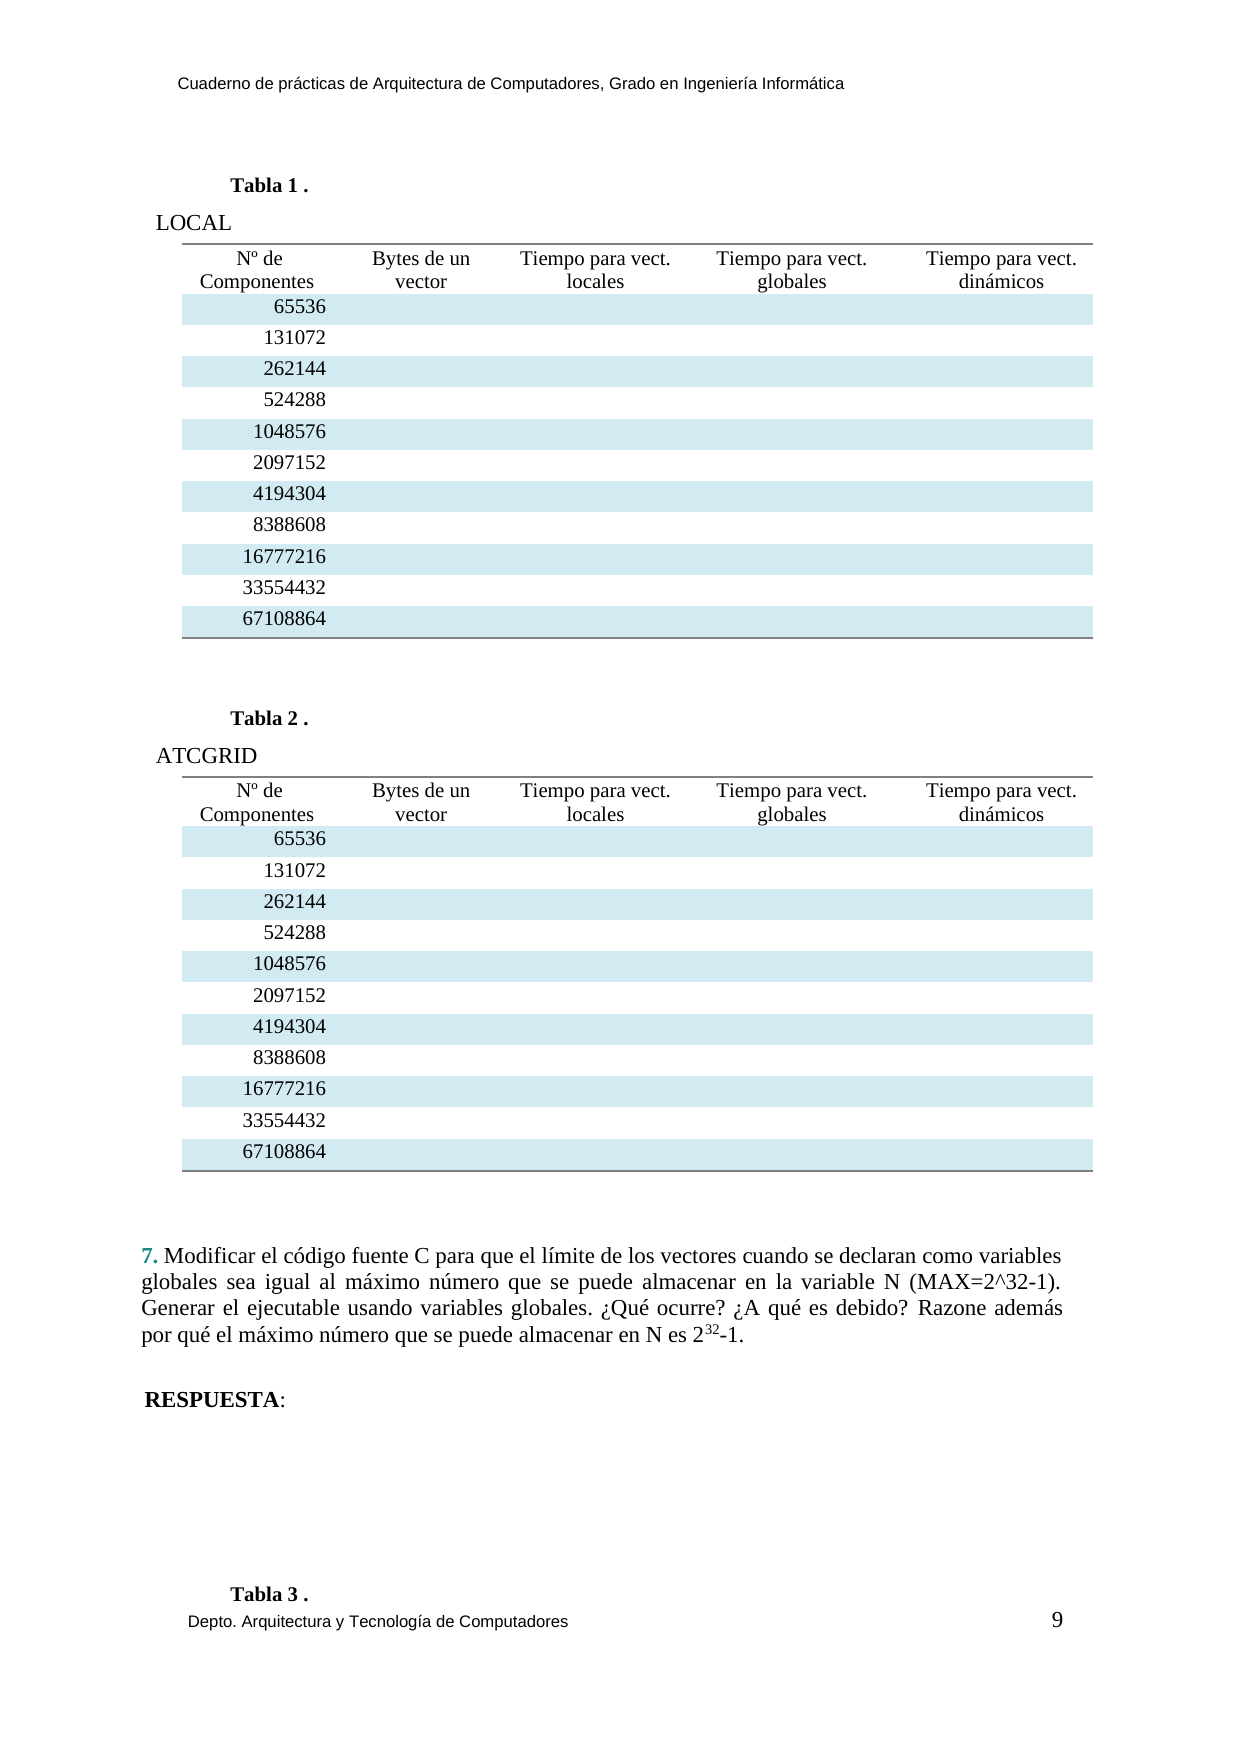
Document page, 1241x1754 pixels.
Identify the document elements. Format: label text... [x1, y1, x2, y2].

table_cell [686, 858, 898, 889]
table_cell 16777216 [182, 1076, 337, 1107]
table_cell [898, 419, 1093, 450]
table_cell [337, 481, 505, 512]
table_cell [686, 1014, 898, 1045]
table_cell [337, 1139, 505, 1170]
table_cell [337, 606, 505, 637]
table_cell 4194304 [182, 481, 337, 512]
table_cell LOCAL [144, 197, 1092, 236]
table_cell 16777216 [182, 544, 337, 575]
table_cell 4194304 [182, 1014, 337, 1045]
table_cell [898, 450, 1093, 481]
table_cell [505, 450, 686, 481]
table_cell [686, 512, 898, 543]
table_cell [337, 512, 505, 543]
table_cell [505, 575, 686, 606]
table_cell [337, 889, 505, 920]
table_cell 131072 [182, 858, 337, 889]
table_cell [898, 356, 1093, 387]
table_cell 2097152 [182, 450, 337, 481]
table_cell 131072 [182, 325, 337, 356]
table_cell [505, 512, 686, 543]
table_cell [337, 450, 505, 481]
table_cell [898, 858, 1093, 889]
table_cell [898, 983, 1093, 1014]
table_header Nº de Componentes [182, 778, 337, 826]
table_cell [898, 544, 1093, 575]
table_cell [337, 325, 505, 356]
table_cell 1048576 [182, 419, 337, 450]
table_cell [505, 419, 686, 450]
table_cell 524288 [182, 920, 337, 951]
table_cell [337, 826, 505, 857]
table_cell [898, 826, 1093, 857]
table_cell 33554432 [182, 575, 337, 606]
table_cell [337, 419, 505, 450]
table_cell 524288 [182, 387, 337, 418]
table_cell [898, 1045, 1093, 1076]
table_cell 8388608 [182, 1045, 337, 1076]
table_cell [337, 544, 505, 575]
table_cell [505, 544, 686, 575]
table_cell [686, 575, 898, 606]
table_cell 2097152 [182, 983, 337, 1014]
table_header Bytes de un vector [337, 778, 505, 826]
table_header Tiempo para vect. dinámicos [898, 245, 1093, 293]
table_cell [686, 544, 898, 575]
table_cell [337, 951, 505, 982]
list 7. Modificar el código fuente C para que el límite de los vectores cuando se declaran como variables globales sea igual al máximo número que se puede almacenar en la variable N (MAX=2^32-1). Generar el ejecutable usando variables globales. ¿Qué ocurre? ¿A qué es debido? Razone además por qué el máximo número que se puede almacenar en N es 232-1. [103, 1242, 1063, 1347]
table_cell [337, 1045, 505, 1076]
table_cell [337, 1014, 505, 1045]
table_cell [898, 294, 1093, 325]
table_cell [686, 983, 898, 1014]
table_cell [898, 920, 1093, 951]
table_cell [505, 858, 686, 889]
table_cell [898, 1139, 1093, 1170]
table_header Tiempo para vect. locales [505, 245, 686, 293]
table_cell [505, 387, 686, 418]
table_cell [686, 387, 898, 418]
table_cell [505, 889, 686, 920]
table_header [144, 680, 1092, 729]
table_cell [505, 983, 686, 1014]
table_cell [505, 826, 686, 857]
table_cell [686, 1045, 898, 1076]
table_cell [686, 951, 898, 982]
table_cell [898, 1076, 1093, 1107]
table_cell [505, 1139, 686, 1170]
table_cell [337, 858, 505, 889]
table_cell [898, 951, 1093, 982]
table_cell ATCGRID [144, 730, 1092, 768]
table_cell [898, 1108, 1093, 1139]
table_cell [337, 387, 505, 418]
table_cell [686, 606, 898, 637]
table_header Tiempo para vect. globales [686, 778, 898, 826]
table_cell [505, 481, 686, 512]
table_cell [337, 575, 505, 606]
table_cell [686, 481, 898, 512]
table_cell [505, 294, 686, 325]
table_cell 1048576 [182, 951, 337, 982]
table_cell [686, 1076, 898, 1107]
table_cell [686, 889, 898, 920]
table_cell 33554432 [182, 1108, 337, 1139]
table_header Bytes de un vector [337, 245, 505, 293]
table_cell [337, 356, 505, 387]
table_cell [505, 1076, 686, 1107]
table_cell 67108864 [182, 606, 337, 637]
table_cell [898, 325, 1093, 356]
table_cell [505, 325, 686, 356]
table_cell 262144 [182, 356, 337, 387]
table_header [144, 1557, 1092, 1606]
table_cell [898, 575, 1093, 606]
table_cell [686, 450, 898, 481]
table_cell [505, 356, 686, 387]
table_cell [686, 1139, 898, 1170]
table_cell [505, 1045, 686, 1076]
table_cell [337, 1108, 505, 1139]
table_cell [337, 1076, 505, 1107]
table_cell 8388608 [182, 512, 337, 543]
table_header Tiempo para vect. locales [505, 778, 686, 826]
table_cell [686, 419, 898, 450]
table_cell 65536 [182, 826, 337, 857]
table_cell [337, 983, 505, 1014]
table_cell [686, 920, 898, 951]
table_header Tiempo para vect. dinámicos [898, 778, 1093, 826]
table_cell [686, 294, 898, 325]
table_cell [898, 606, 1093, 637]
table_cell [898, 512, 1093, 543]
table_cell [337, 920, 505, 951]
table_header Nº de Componentes [182, 245, 337, 293]
table_cell 65536 [182, 294, 337, 325]
table_cell [898, 1014, 1093, 1045]
table_cell [337, 294, 505, 325]
table_cell 262144 [182, 889, 337, 920]
table_cell [686, 325, 898, 356]
table_cell [686, 826, 898, 857]
text RESPUESTA: [144, 1386, 1063, 1412]
table_cell [898, 387, 1093, 418]
table_cell [505, 1014, 686, 1045]
table_cell [898, 889, 1093, 920]
table_header [144, 148, 1092, 197]
table_header Tiempo para vect. globales [686, 245, 898, 293]
table_cell [505, 951, 686, 982]
table_cell [505, 920, 686, 951]
table_cell [686, 356, 898, 387]
table_cell [505, 606, 686, 637]
table_cell [898, 481, 1093, 512]
table_cell [505, 1108, 686, 1139]
table_cell 67108864 [182, 1139, 337, 1170]
table_cell [686, 1108, 898, 1139]
